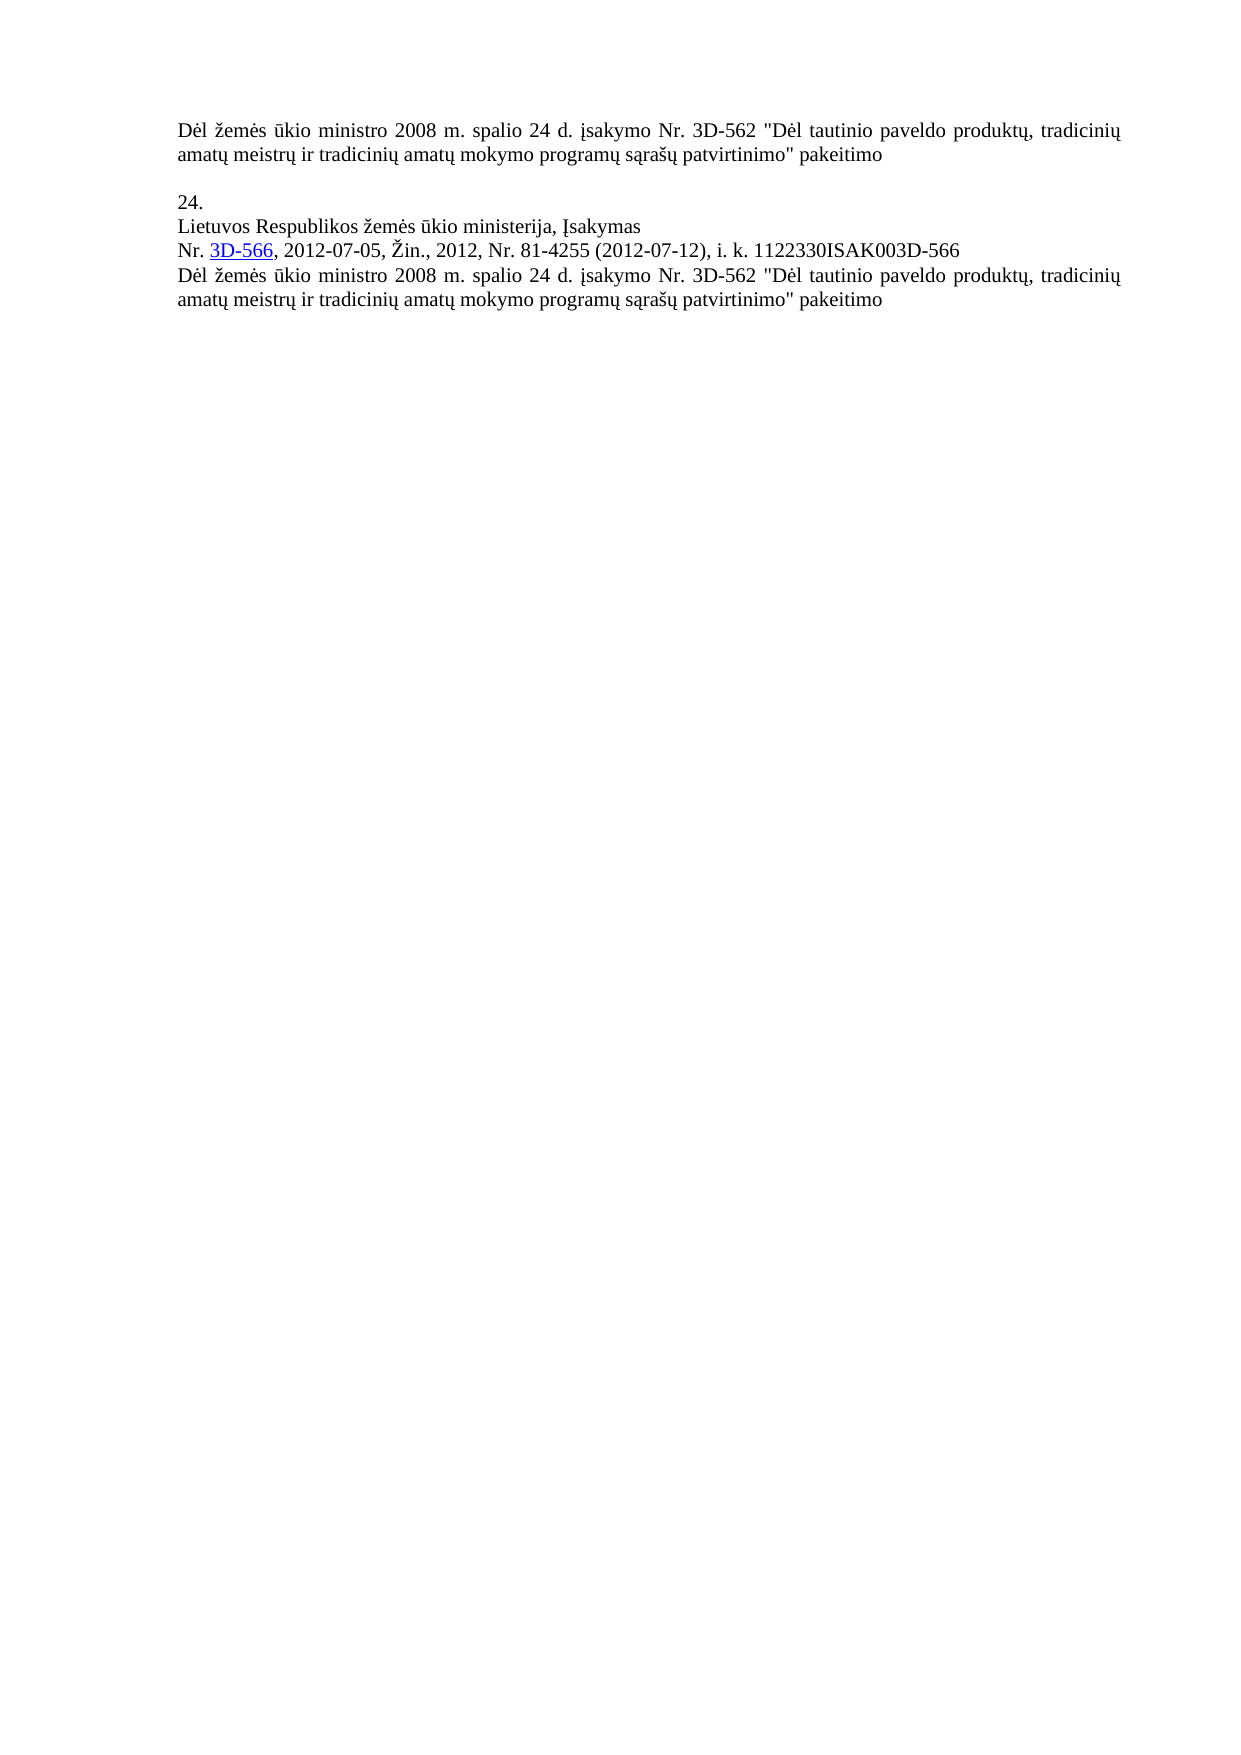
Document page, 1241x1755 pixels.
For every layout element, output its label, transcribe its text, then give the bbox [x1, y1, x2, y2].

text Dėl žemės ūkio ministro 2008 m. spalio 24 d. įsakymo Nr. 3D-562 "Dėl tautinio paveldo produktų, tradicinių amatų meistrų ir tradicinių amatų mokymo programų sąrašų patvirtinimo" pakeitimo [177, 262, 1122, 311]
text Dėl žemės ūkio ministro 2008 m. spalio 24 d. įsakymo Nr. 3D-562 "Dėl tautinio paveldo produktų, tradicinių amatų meistrų ir tradicinių amatų mokymo programų sąrašų patvirtinimo" pakeitimo [177, 118, 1122, 166]
text 24. [177, 190, 1122, 214]
text Nr. 3D-566, 2012-07-05, Žin., 2012, Nr. 81-4255 (2012-07-12), i. k. 1122330ISAK003D-566 [177, 238, 1122, 262]
text Lietuvos Respublikos žemės ūkio ministerija, Įsakymas [177, 214, 1122, 238]
